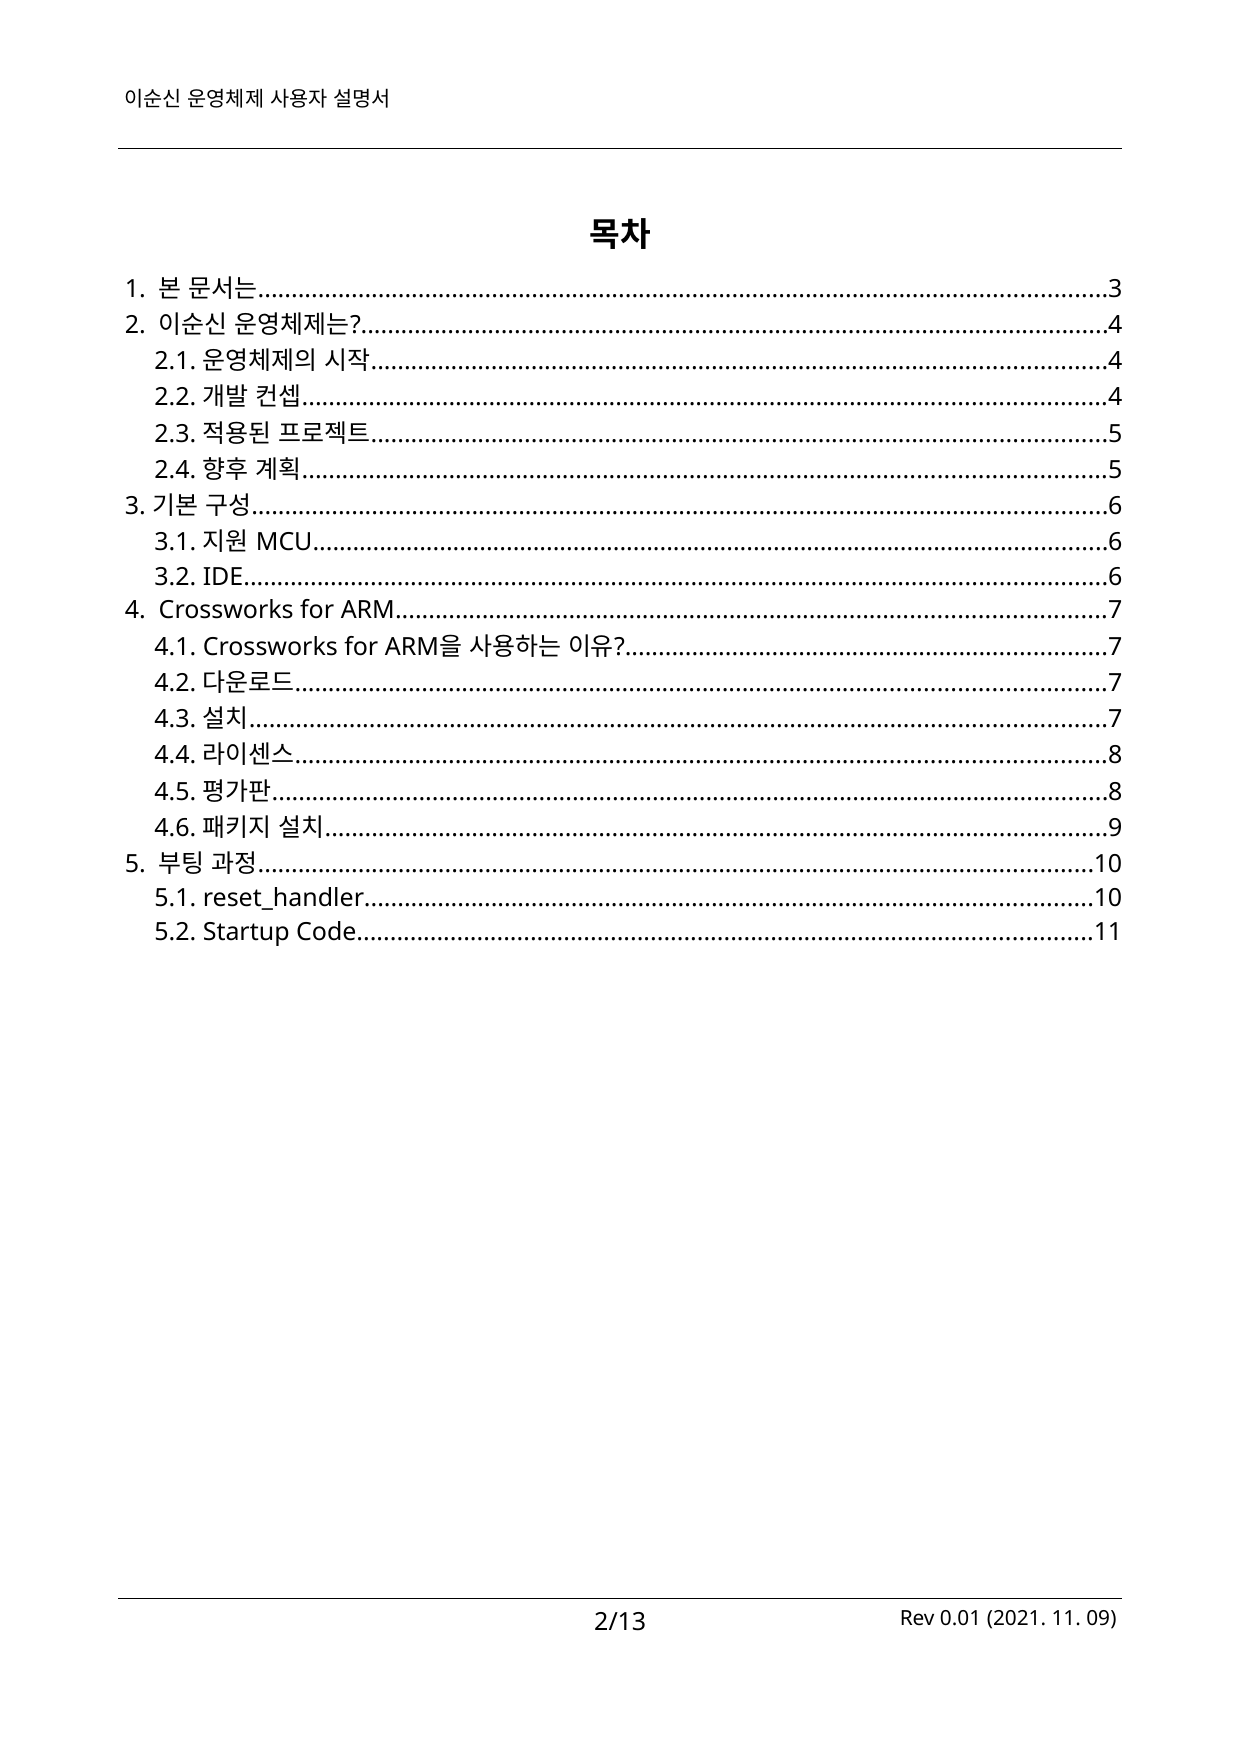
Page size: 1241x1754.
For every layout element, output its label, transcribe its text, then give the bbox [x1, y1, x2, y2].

text 4.5. 평가판 8 [148, 771, 1122, 807]
text 3.1. 지원 MCU 6 [148, 522, 1122, 558]
text 2.1. 운영체제의 시작 4 [148, 341, 1122, 377]
subtitle 목차 [118, 207, 1122, 256]
text 3. 기본 구성 6 [118, 486, 1122, 522]
text 5.1. reset_handler 10 [148, 880, 1122, 914]
text 4.3. 설치 7 [148, 699, 1122, 735]
text 5. 부팅 과정 10 [118, 844, 1122, 880]
text 5.2. Startup Code 11 [148, 914, 1122, 948]
text 4.4. 라이센스 8 [148, 735, 1122, 771]
text 4.6. 패키지 설치 9 [148, 807, 1122, 844]
text 4.2. 다운로드 7 [148, 662, 1122, 699]
text 2.4. 향후 계획 5 [148, 449, 1122, 486]
text 2.3. 적용된 프로젝트 5 [148, 413, 1122, 449]
text 2.2. 개발 컨셉 4 [148, 377, 1122, 413]
text 3.2. IDE 6 [148, 558, 1122, 592]
text 4. Crossworks for ARM 7 [118, 592, 1122, 626]
text 1. 본 문서는 3 [118, 268, 1122, 304]
text 4.1. Crossworks for ARM을 사용하는 이유? 7 [148, 626, 1122, 662]
text 2. 이순신 운영체제는? 4 [118, 304, 1122, 341]
